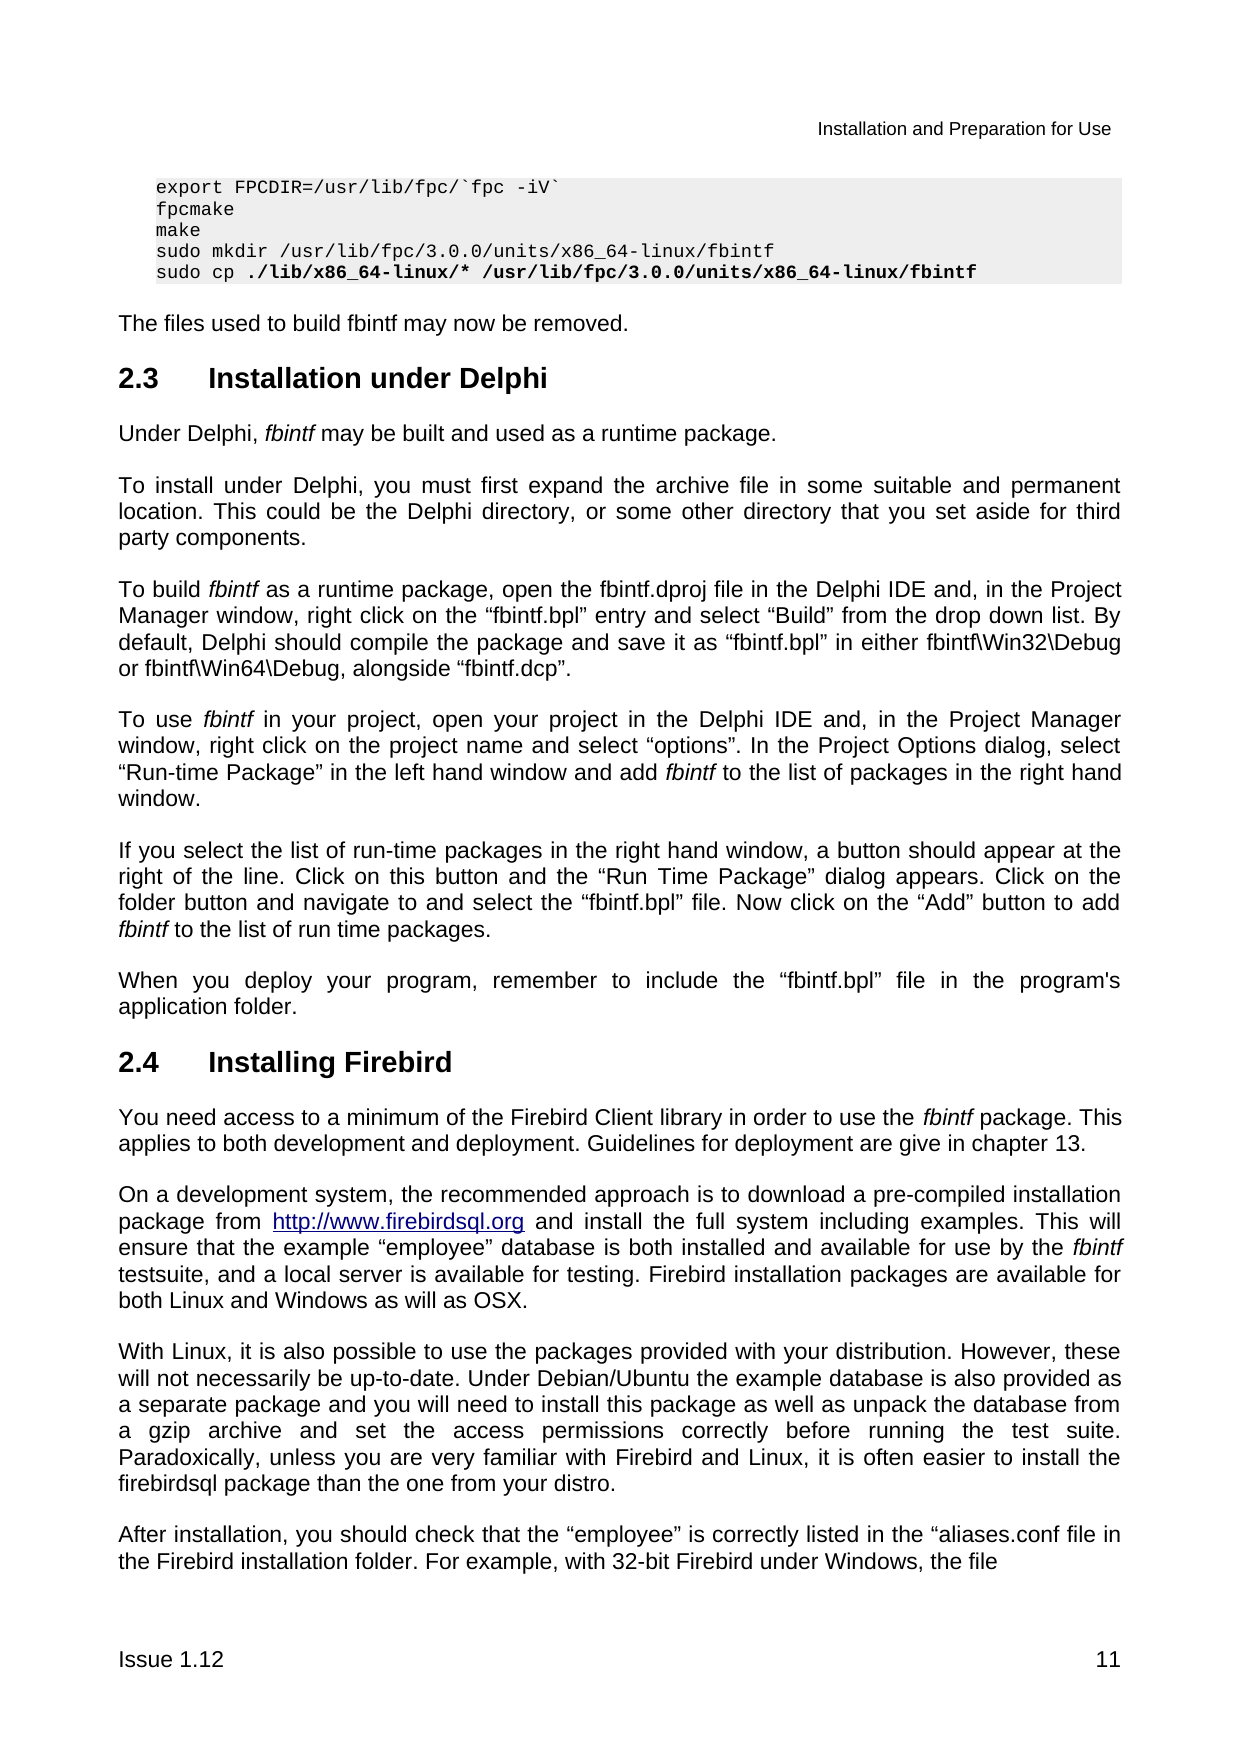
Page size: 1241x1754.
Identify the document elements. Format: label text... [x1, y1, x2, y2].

text The files used to build fbintf may now be removed. [118, 310, 1122, 336]
text sudo mkdir /usr/lib/fpc/3.0.0/units/x86_64-linux/fbintf [156, 242, 1122, 263]
text fpcmake [156, 199, 1122, 221]
text To use fbintf in your project, open your project in the Delphi IDE and, in the Project Manager window, right click on the project name and select “options”. In the Project Options dialog, select “Run-time Package” in the left hand window and add fbintf to the list of packages in the right hand window. [118, 706, 1122, 812]
text After installation, you should check that the “employee” is correctly listed in the “aliases.conf file in the Firebird installation folder. For example, with 32-bit Firebird under Windows, the file [118, 1521, 1122, 1574]
text With Linux, it is also possible to use the packages provided with your distribution. However, these will not necessarily be up-to-date. Under Debian/Ubuntu the example database is also provided as a separate package and you will need to install this package as well as unpack the database from a gzip archive and set the access permissions correctly before running the test suite. Paradoxically, unless you are very familiar with Firebird and Linux, it is often easier to install the firebirdsql package than the one from your distro. [118, 1338, 1122, 1496]
text make [156, 221, 1122, 242]
text You need access to a minimum of the Firebird Client library in order to use the fbintf package. This applies to both development and deployment. Guidelines for deployment are give in chapter 13. [118, 1104, 1122, 1156]
text sudo cp ./lib/x86_64-linux/* /usr/lib/fpc/3.0.0/units/x86_64-linux/fbintf [156, 263, 1122, 284]
text When you deploy your program, remember to include the “fbintf.bpl” file in the program's application folder. [118, 967, 1122, 1020]
text On a development system, the recommended approach is to download a pre-compiled installation package from http://www.firebirdsql.org and install the full system including examples. This will ensure that the example “employee” database is both installed and available for use by the fbintf testsuite, and a local server is available for testing. Firebird installation packages are available for both Linux and Windows as will as OSX. [118, 1181, 1122, 1313]
text Under Delphi, fbintf may be built and used as a runtime package. [118, 420, 1122, 447]
subtitle Installing Firebird [118, 1045, 1122, 1078]
text If you select the list of run-time packages in the right hand window, a button should appear at the right of the line. Click on this button and the “Run Time Package” dialog appears. Click on the folder button and navigate to and select the “fbintf.bpl” file. Now click on the “Add” button to add fbintf to the list of run time packages. [118, 837, 1122, 942]
text export FPCDIR=/usr/lib/fpc/`fpc -iV` [156, 178, 1122, 199]
text To install under Delphi, you must first expand the archive file in some suitable and permanent location. This could be the Delphi directory, or some other directory that you set aside for third party components. [118, 472, 1122, 551]
subtitle Installation under Delphi [118, 361, 1122, 395]
text To build fbintf as a runtime package, open the fbintf.dproj file in the Delphi IDE and, in the Project Manager window, right click on the “fbintf.bpl” entry and select “Build” from the drop down list. By default, Delphi should compile the package and save it as “fbintf.bpl” in either fbintf\Win32\Debug or fbintf\Win64\Debug, alongside “fbintf.dcp”. [118, 576, 1122, 681]
